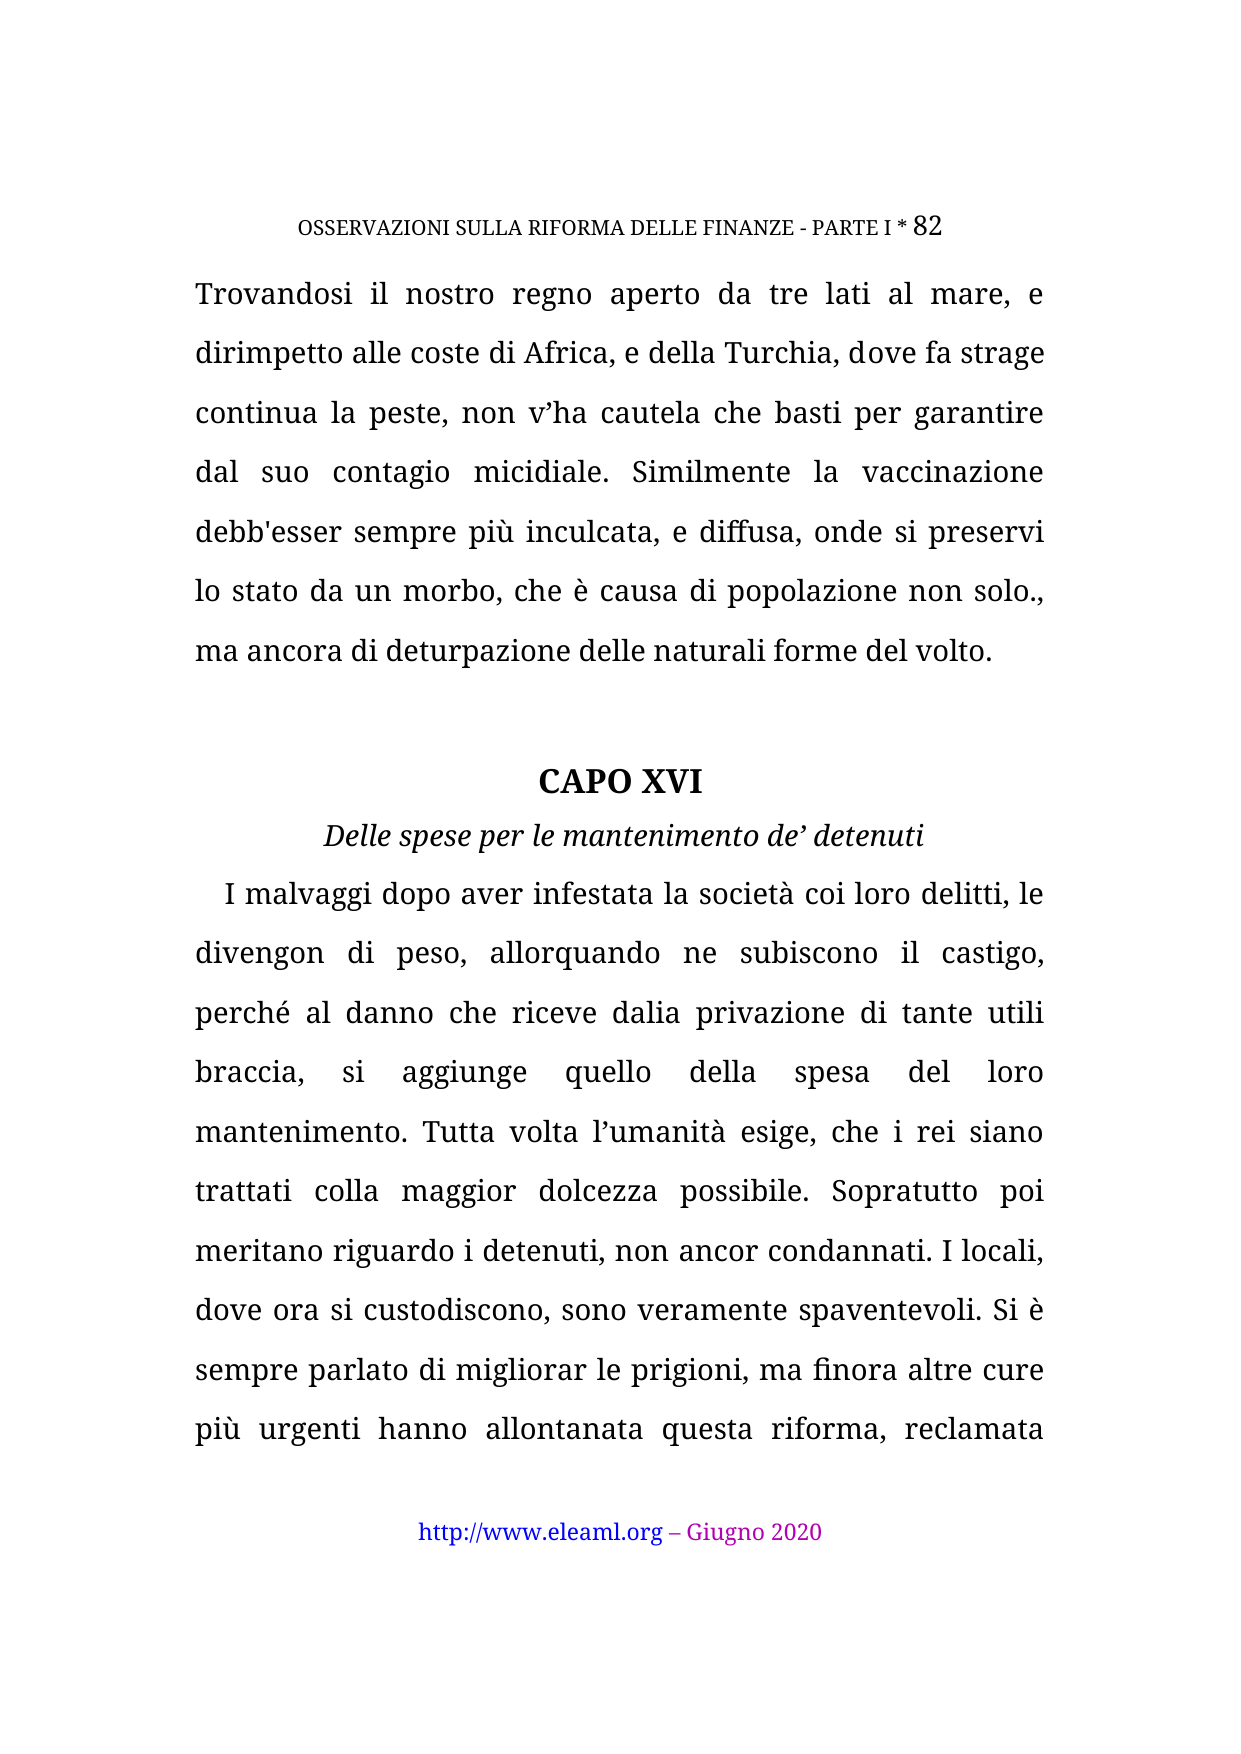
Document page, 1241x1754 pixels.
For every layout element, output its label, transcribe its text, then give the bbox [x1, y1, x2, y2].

text Trovandosi il nostro regno aperto da tre lati al mare, e dirimpetto alle coste di Africa, e della Turchia, dove fa strage continua la peste, non v’ha cautela che basti per garantire dal suo contagio micidiale. Similmente la vaccinazione debb'esser sempre più inculcata, e diffusa, onde si preservi lo stato da un morbo, che è causa di popolazione non solo., ma ancora di deturpazione delle naturali forme del volto. [195, 273, 1045, 669]
subtitle CAPO XVI [195, 758, 1045, 803]
text I malvaggi dopo aver infestata la società coi loro delitti, le divengon di peso, allorquando ne subiscono il castigo, perché al danno che riceve dalia privazione di tante utili braccia, si aggiunge quello della spesa del loro mantenimento. Tutta volta l’umanità esige, che i rei siano trattati colla maggior dolcezza possibile. Sopratutto poi meritano riguardo i detenuti, non ancor condannati. I locali, dove ora si custodiscono, sono veramente spaventevoli. Si è sempre parlato di migliorar le prigioni, ma finora altre cure più urgenti hanno allontanata questa riforma, reclamata [195, 873, 1045, 1448]
subtitle Delle spese per le mantenimento de’ detenuti [195, 816, 1045, 855]
